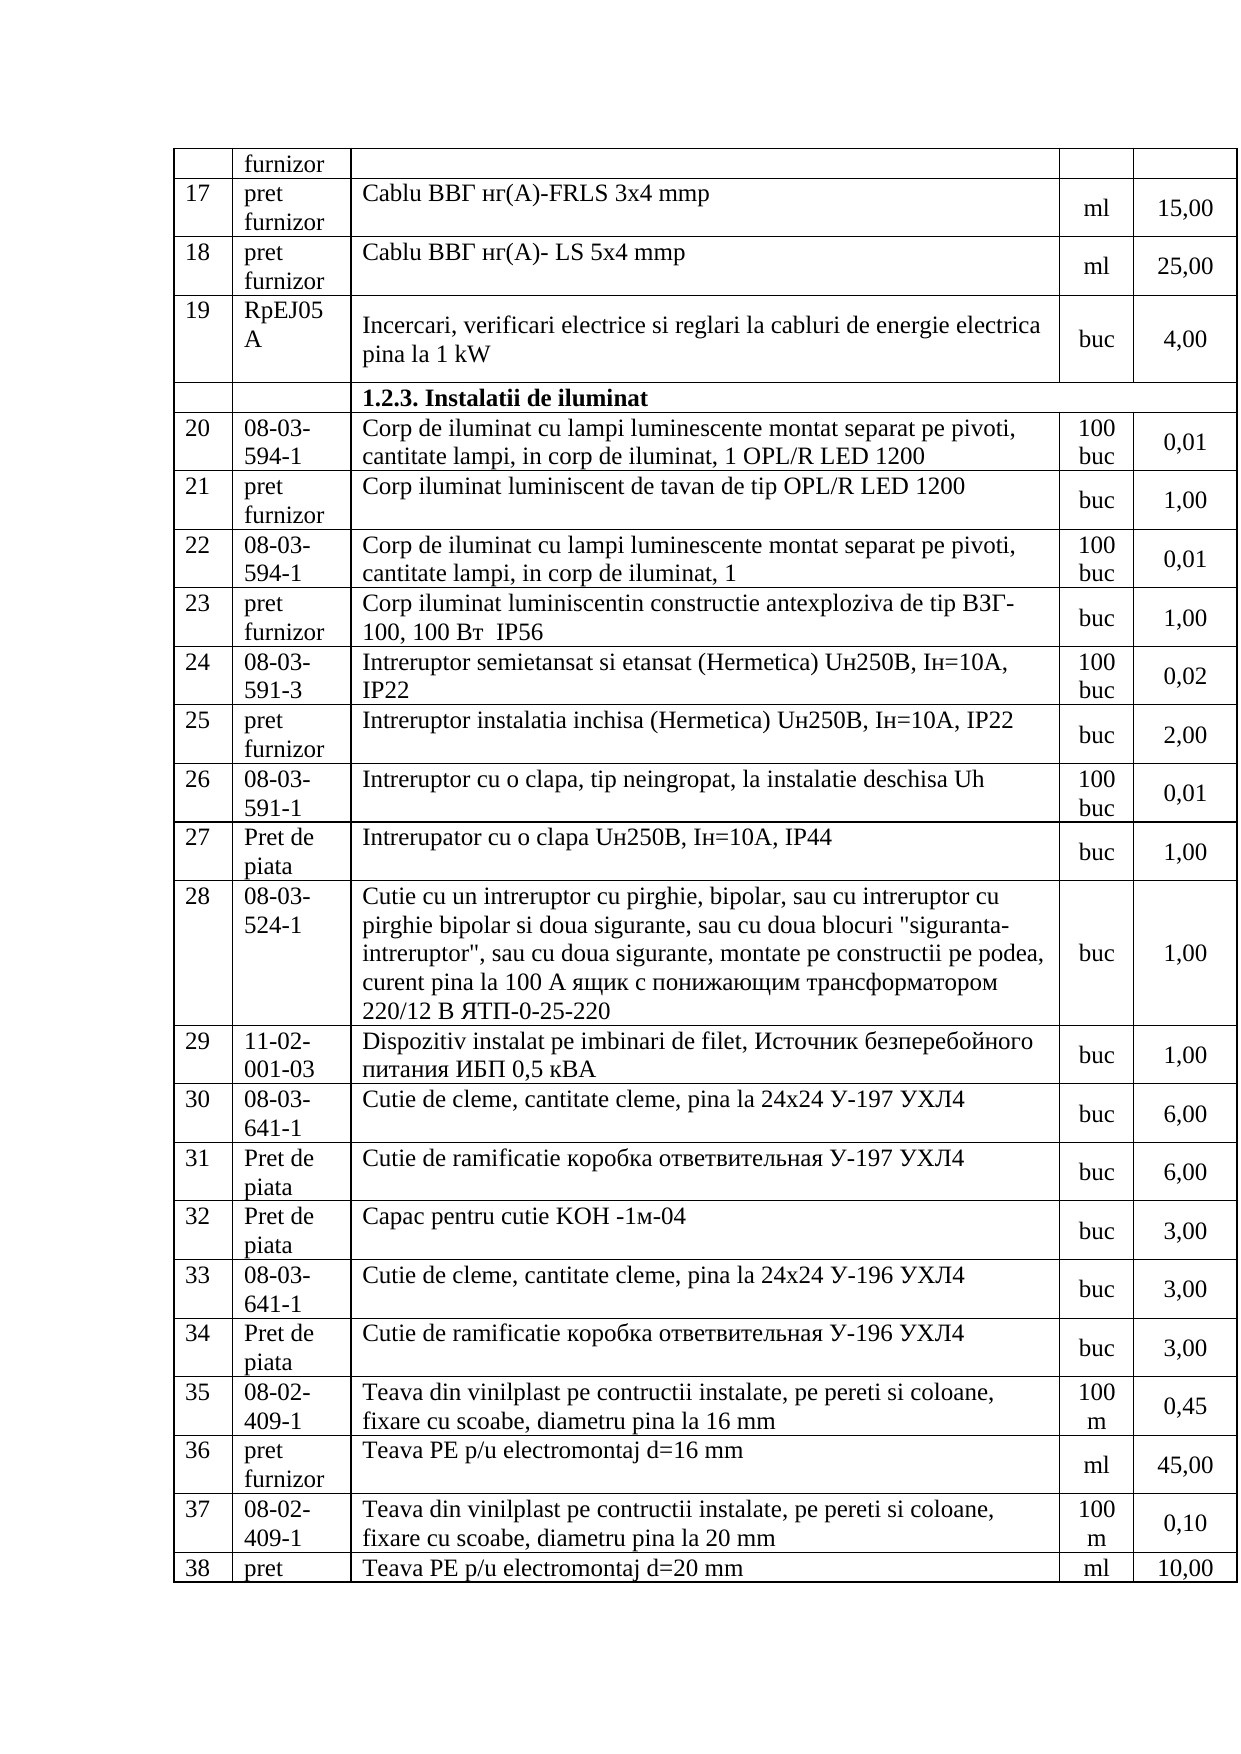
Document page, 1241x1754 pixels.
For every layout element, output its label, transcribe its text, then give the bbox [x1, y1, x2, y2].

table_cell 1,00 [1134, 1026, 1236, 1083]
table_cell Cutie de ramificatie коробка ответвительная У-197 УХЛ4 [352, 1143, 1059, 1200]
table_cell Cutie de cleme, cantitate cleme, pina la 24х24 У-197 УХЛ4 [352, 1084, 1059, 1142]
table_cell Corp de iluminat cu lampi luminescente montat separat pe pivoti, cantitate lampi, in corp de iluminat, 1 OPL/R LED 1200 [352, 413, 1059, 470]
table_cell 10,00 [1134, 1553, 1236, 1581]
table_cell Teava din vinilplast pe contructii instalate, pe pereti si coloane, fixare cu scoabe, diametru pina la 20 mm [352, 1494, 1059, 1552]
table_cell ml [1060, 237, 1133, 294]
table_cell [175, 383, 232, 412]
table_cell 25,00 [1134, 237, 1236, 294]
table_cell [1060, 149, 1133, 177]
table_cell [233, 383, 350, 412]
table_cell buc [1060, 1201, 1133, 1259]
table_cell Intrerupator cu o clapa Uн250B, Iн=10A, IP44 [352, 823, 1059, 880]
table_cell 20 [175, 413, 232, 470]
table_cell 2,00 [1134, 705, 1236, 763]
table_cell 0,01 [1134, 530, 1236, 587]
table_cell 25 [175, 705, 232, 763]
table_cell buc [1060, 1260, 1133, 1317]
table_cell ml [1060, 179, 1133, 236]
table_cell buc [1060, 1143, 1133, 1200]
table_cell buc [1060, 705, 1133, 763]
table_cell 23 [175, 588, 232, 646]
table_cell buc [1060, 1084, 1133, 1142]
table_cell Corp iluminat luminiscent de tavan de tip OPL/R LED 1200 [352, 471, 1059, 529]
table_cell 34 [175, 1319, 232, 1376]
table_cell 38 [175, 1553, 232, 1581]
table_cell 1,00 [1134, 471, 1236, 529]
table_cell 19 [175, 296, 232, 382]
table_cell 08-02-409-1 [233, 1377, 350, 1434]
table_cell 26 [175, 764, 232, 821]
table_cell 33 [175, 1260, 232, 1317]
table_cell 08-03-641-1 [233, 1084, 350, 1142]
table_cell ml [1060, 1553, 1133, 1581]
table_cell 0,01 [1134, 764, 1236, 821]
table_cell Pret de piata [233, 823, 350, 880]
table_cell Cutie de cleme, cantitate cleme, pina la 24х24 У-196 УХЛ4 [352, 1260, 1059, 1317]
table_cell 6,00 [1134, 1084, 1236, 1142]
table_cell Intreruptor cu o clapa, tip neingropat, la instalatie deschisa Uh [352, 764, 1059, 821]
table_cell furnizor [233, 149, 350, 177]
table_cell 31 [175, 1143, 232, 1200]
table_cell [175, 149, 232, 177]
table_cell Pret de piata [233, 1319, 350, 1376]
table_cell Teava PE p/u electromontaj d=16 mm [352, 1436, 1059, 1493]
table_cell 0,01 [1134, 413, 1236, 470]
table_cell 1,00 [1134, 823, 1236, 880]
table_cell Cutie cu un intreruptor cu pirghie, bipolar, sau cu intreruptor cu pirghie bipolar si doua sigurante, sau cu doua blocuri "siguranta-intreruptor", sau cu doua sigurante, montate pe constructii pe podea, curent pina la 100 A ящик с понижающим трансформатором 220/12 В ЯТП-0-25-220 [352, 881, 1059, 1025]
table_cell 1.2.3. Instalatii de iluminat [352, 383, 1236, 412]
table_cell 1,00 [1134, 588, 1236, 646]
table_cell 24 [175, 647, 232, 704]
table_cell 100 buc [1060, 413, 1133, 470]
table_cell 3,00 [1134, 1201, 1236, 1259]
table_cell [1134, 149, 1236, 177]
table_cell 36 [175, 1436, 232, 1493]
table_cell [352, 149, 1059, 177]
table_cell buc [1060, 823, 1133, 880]
table_cell Capac pentru cutie KOH -1м-04 [352, 1201, 1059, 1259]
table_cell 21 [175, 471, 232, 529]
table_cell pret furnizor [233, 588, 350, 646]
table_cell buc [1060, 1026, 1133, 1083]
table_cell 17 [175, 179, 232, 236]
table_cell 32 [175, 1201, 232, 1259]
table_cell pret furnizor [233, 471, 350, 529]
table_cell 08-03-594-1 [233, 413, 350, 470]
table_cell 1,00 [1134, 881, 1236, 1025]
table_cell 30 [175, 1084, 232, 1142]
table_cell Teava din vinilplast pe contructii instalate, pe pereti si coloane, fixare cu scoabe, diametru pina la 16 mm [352, 1377, 1059, 1434]
table_cell pret furnizor [233, 179, 350, 236]
table_cell 08-03-641-1 [233, 1260, 350, 1317]
table_cell pret furnizor [233, 705, 350, 763]
table_cell buc [1060, 471, 1133, 529]
table_cell Intreruptor semietansat si etansat (Hermetica) Uн250B, Iн=10A, IP22 [352, 647, 1059, 704]
table_cell 3,00 [1134, 1319, 1236, 1376]
table_cell 08-03-591-1 [233, 764, 350, 821]
table_cell Dispozitiv instalat pe imbinari de filet, Источник безперебойного питания ИБП 0,5 кВА [352, 1026, 1059, 1083]
table_cell Pret de piata [233, 1201, 350, 1259]
table_cell 18 [175, 237, 232, 294]
table_cell Incercari, verificari electrice si reglari la cabluri de energie electrica pina la 1 kW [352, 296, 1059, 382]
table_cell pret furnizor [233, 237, 350, 294]
table_cell 100 buc [1060, 764, 1133, 821]
table_cell 11-02-001-03 [233, 1026, 350, 1083]
table_cell 35 [175, 1377, 232, 1434]
table_cell 08-03-524-1 [233, 881, 350, 1025]
table_cell 0,10 [1134, 1494, 1236, 1552]
table_cell 15,00 [1134, 179, 1236, 236]
table_cell 22 [175, 530, 232, 587]
table_cell 28 [175, 881, 232, 1025]
table_cell pret furnizor [233, 1436, 350, 1493]
table_cell Cablu BBГ нг(A)- LS 5х4 mmp [352, 237, 1059, 294]
table_cell 45,00 [1134, 1436, 1236, 1493]
table_cell 3,00 [1134, 1260, 1236, 1317]
table_cell 37 [175, 1494, 232, 1552]
table_cell ml [1060, 1436, 1133, 1493]
table_cell 08-03-591-3 [233, 647, 350, 704]
table_cell 100 m [1060, 1377, 1133, 1434]
table_cell buc [1060, 1319, 1133, 1376]
table_cell Cablu BBГ нг(A)-FRLS 3х4 mmp [352, 179, 1059, 236]
table_cell Pret de piata [233, 1143, 350, 1200]
table_cell 100 buc [1060, 647, 1133, 704]
table_cell 100 buc [1060, 530, 1133, 587]
table_cell 08-02-409-1 [233, 1494, 350, 1552]
table_cell 0,02 [1134, 647, 1236, 704]
table_cell Intreruptor instalatia inchisa (Hermetica) Uн250B, Iн=10A, IP22 [352, 705, 1059, 763]
table_cell buc [1060, 296, 1133, 382]
table_cell 08-03-594-1 [233, 530, 350, 587]
table_cell buc [1060, 881, 1133, 1025]
table_cell 100 m [1060, 1494, 1133, 1552]
table_cell Corp de iluminat cu lampi luminescente montat separat pe pivoti, cantitate lampi, in corp de iluminat, 1 [352, 530, 1059, 587]
table_cell 27 [175, 823, 232, 880]
table_cell Teava PE p/u electromontaj d=20 mm [352, 1553, 1059, 1581]
table_cell 4,00 [1134, 296, 1236, 382]
table_cell 6,00 [1134, 1143, 1236, 1200]
table_cell RpEJ05A [233, 296, 350, 382]
table_cell Cutie de ramificatie коробка ответвительная У-196 УХЛ4 [352, 1319, 1059, 1376]
table_cell buc [1060, 588, 1133, 646]
table_cell 29 [175, 1026, 232, 1083]
table_cell 0,45 [1134, 1377, 1236, 1434]
table_cell Corp iluminat luminiscentin constructie antexploziva de tip ВЗГ-100, 100 Вт IP56 [352, 588, 1059, 646]
table_cell pret [233, 1553, 350, 1581]
